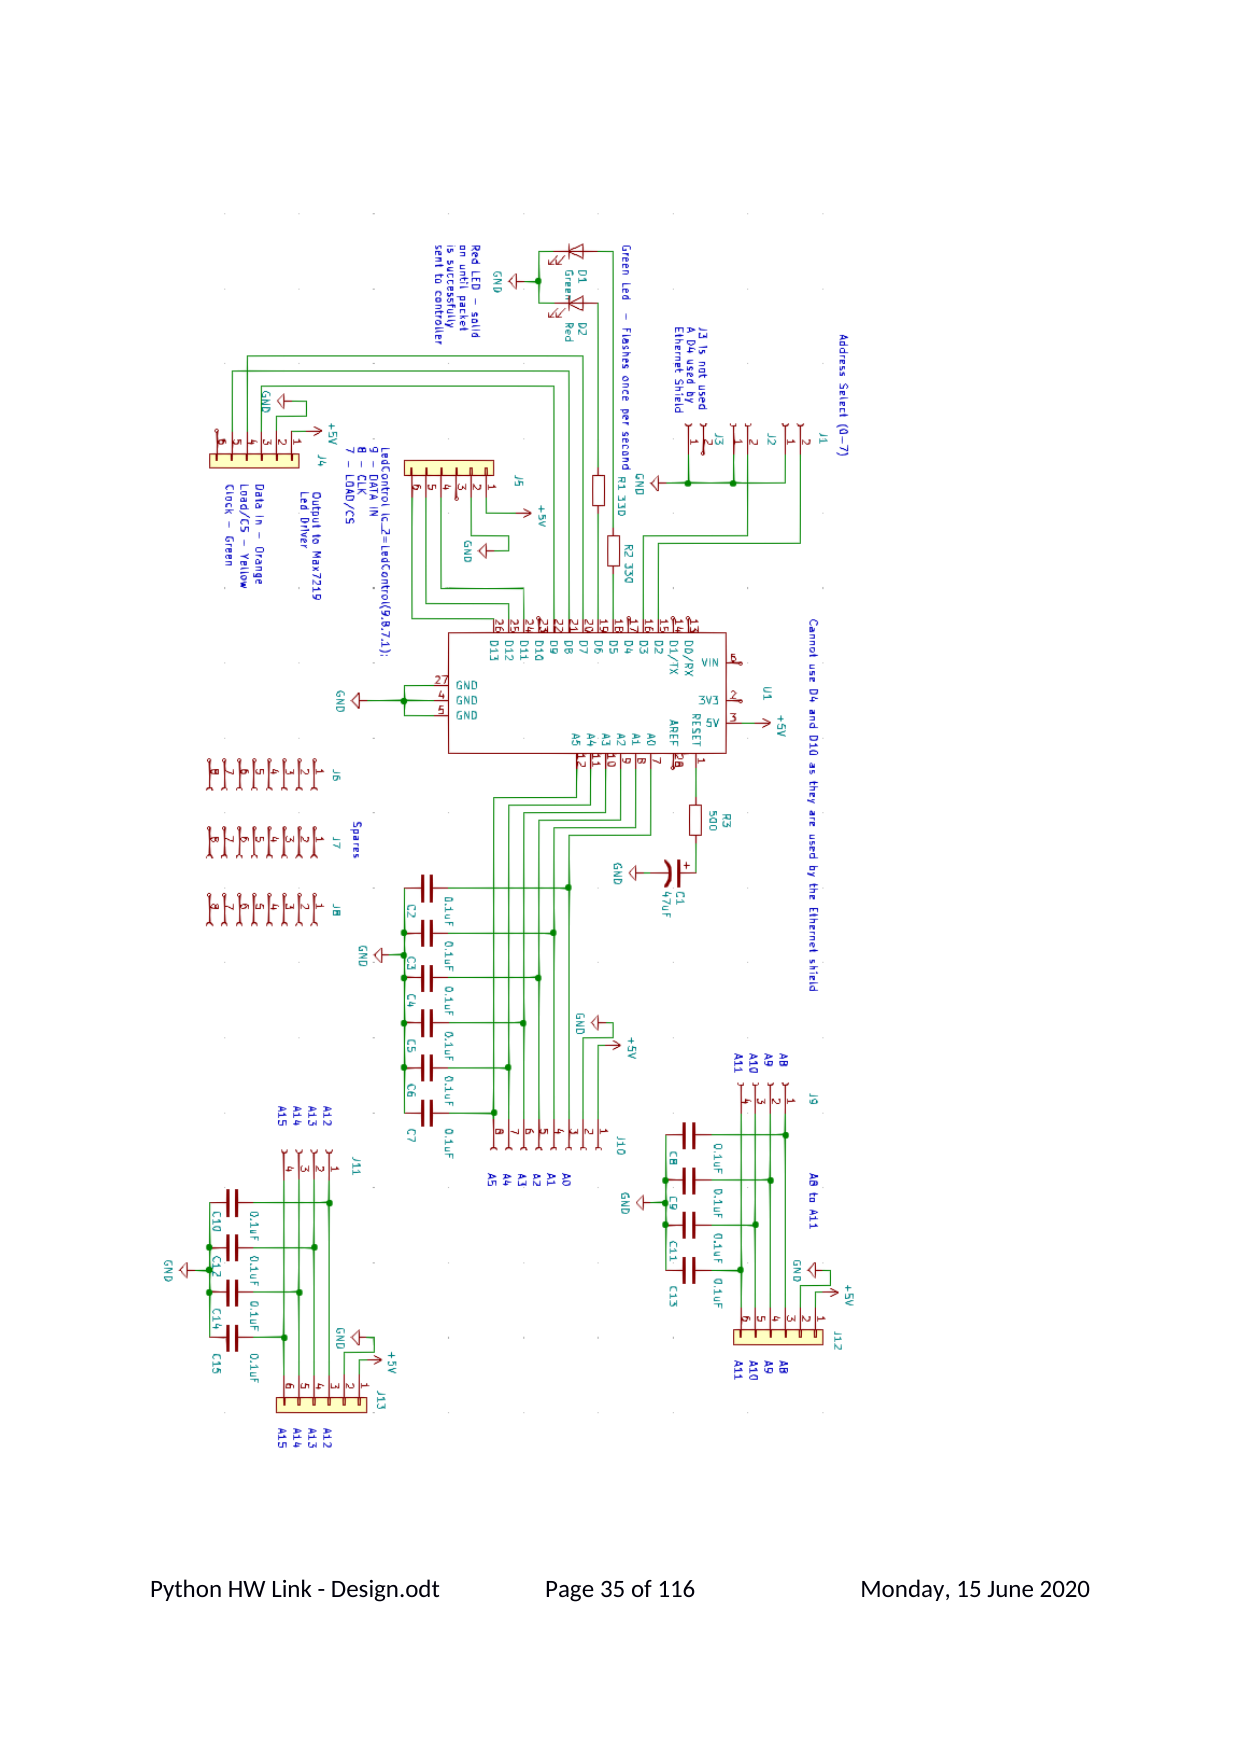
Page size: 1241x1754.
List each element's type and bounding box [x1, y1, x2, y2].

picture [150, 211, 873, 1466]
